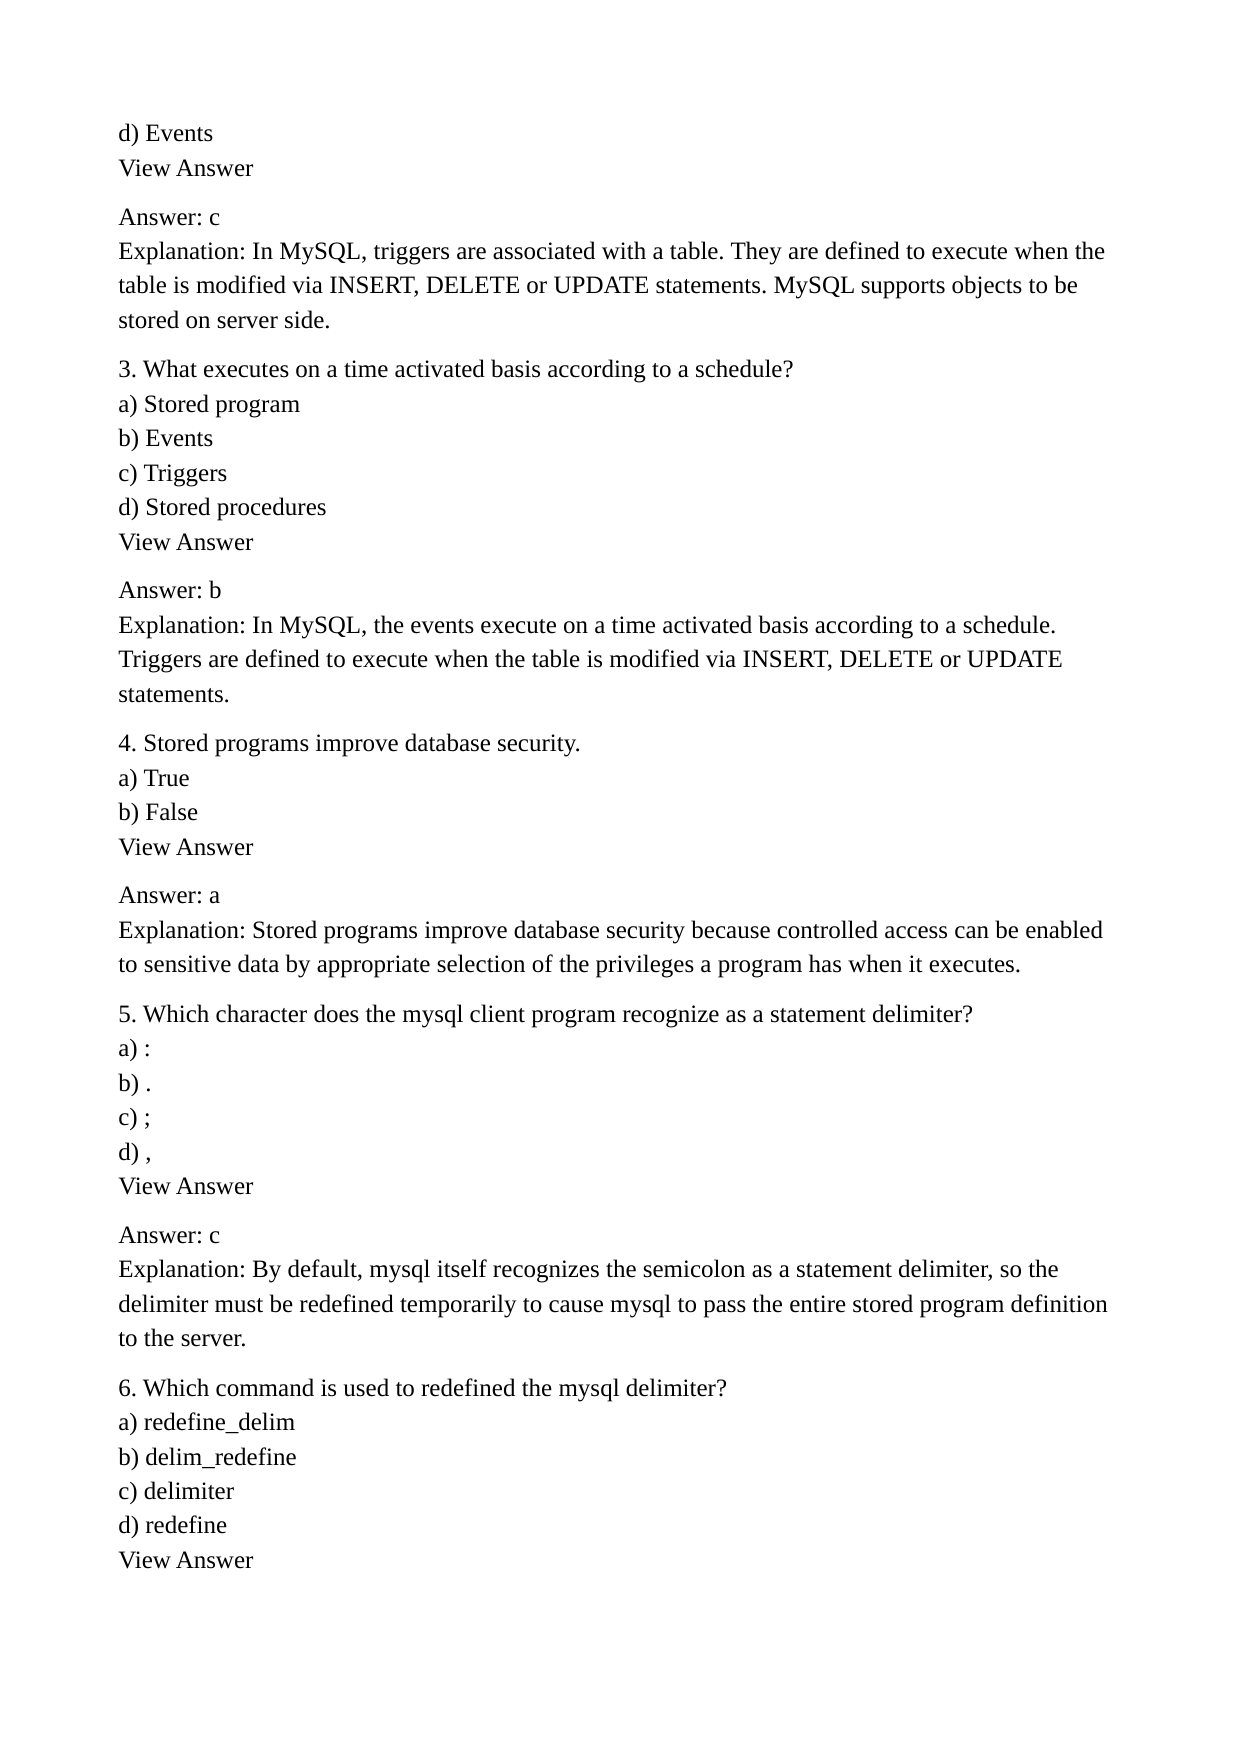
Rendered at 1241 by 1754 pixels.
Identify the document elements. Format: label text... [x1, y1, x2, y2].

text Answer: c Explanation: By default, mysql itself recognizes the semicolon as a statement delimiter, so the delimiter must be redefined temporarily to cause mysql to pass the entire stored program definition to the server. [118, 1220, 1122, 1352]
text 3. What executes on a time activated basis according to a schedule? a) Stored program b) Events c) Triggers d) Stored procedures View Answer [118, 354, 1122, 555]
text d) Events View Answer [118, 118, 1122, 181]
text 6. Which command is used to redefined the mysql delimiter? a) redefine_delim b) delim_redefine c) delimiter d) redefine View Answer [118, 1373, 1122, 1574]
text 5. Which character does the mysql client program recognize as a statement delimiter? a) : b) . c) ; d) , View Answer [118, 999, 1122, 1200]
text Answer: a Explanation: Stored programs improve database security because controlled access can be enabled to sensitive data by appropriate selection of the privileges a program has when it executes. [118, 881, 1122, 978]
text Answer: c Explanation: In MySQL, triggers are associated with a table. They are defined to execute when the table is modified via INSERT, DELETE or UPDATE statements. MySQL supports objects to be stored on server side. [118, 202, 1122, 334]
text Answer: b Explanation: In MySQL, the events execute on a time activated basis according to a schedule. Triggers are defined to execute when the table is modified via INSERT, DELETE or UPDATE statements. [118, 576, 1122, 708]
text 4. Stored programs improve database security. a) True b) False View Answer [118, 728, 1122, 860]
